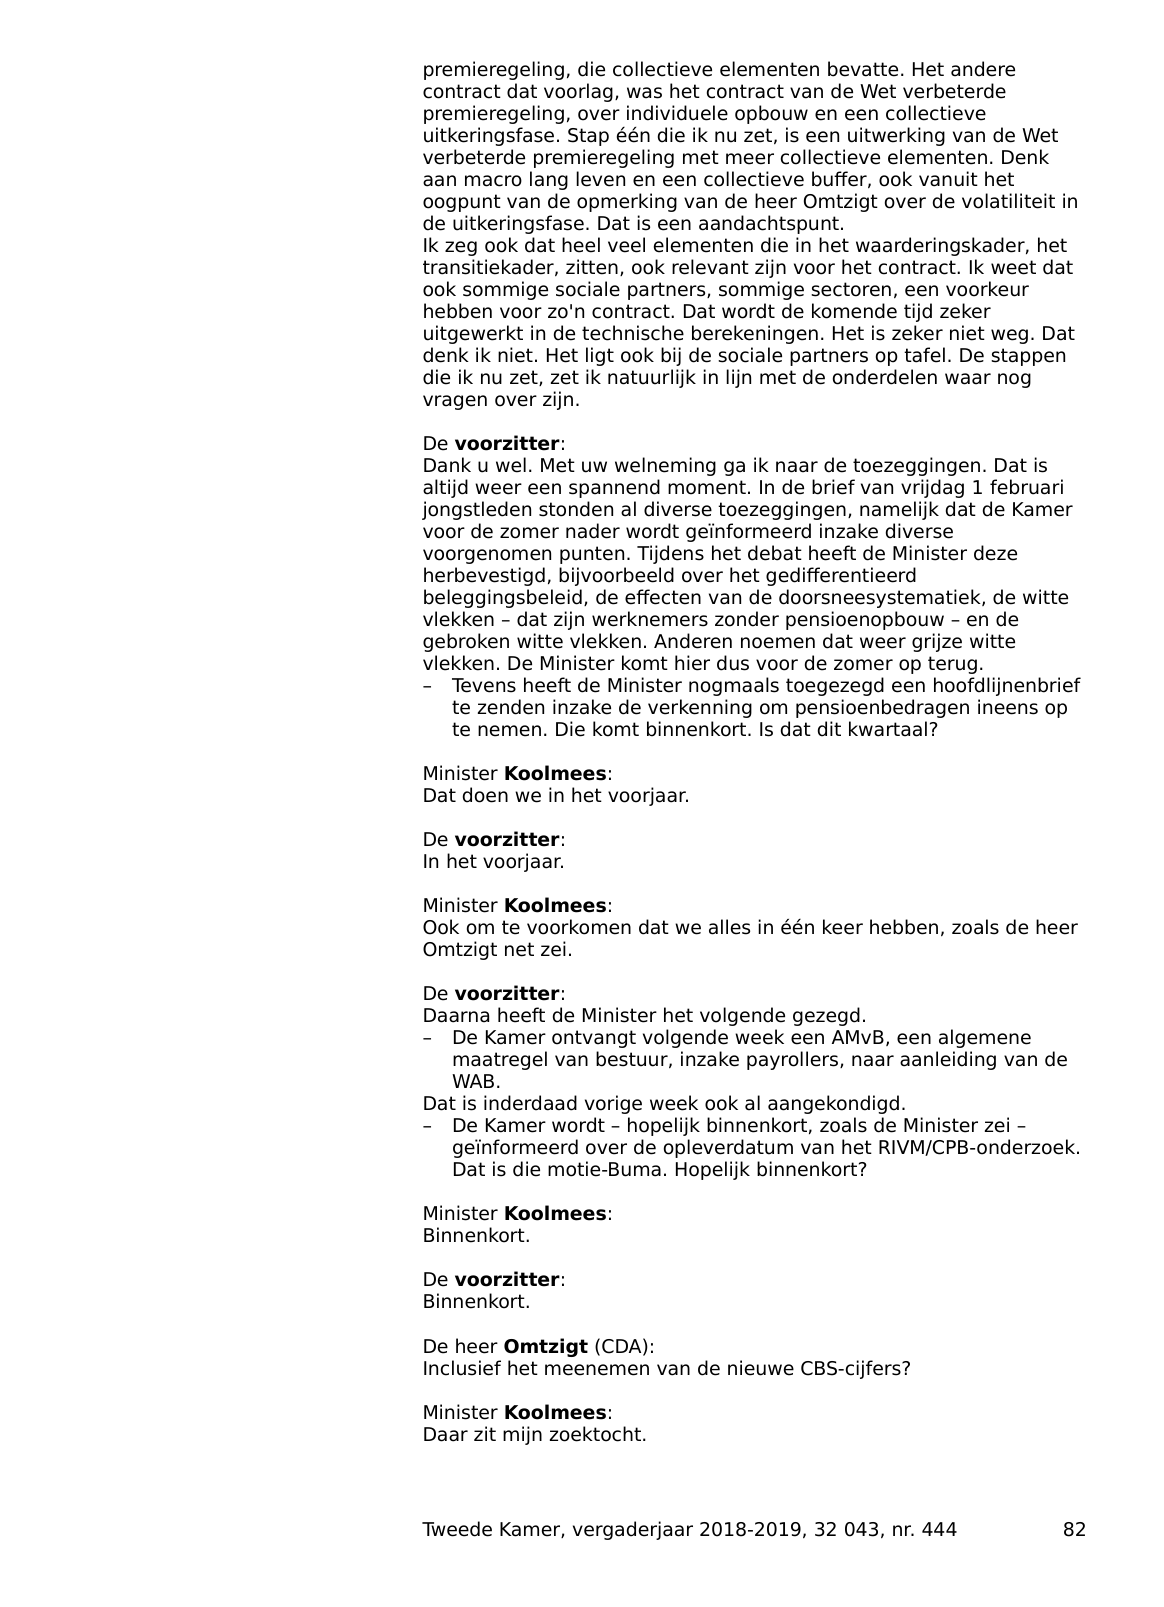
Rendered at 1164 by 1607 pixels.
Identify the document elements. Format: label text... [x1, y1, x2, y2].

text In het voorjaar. [422, 851, 1087, 873]
text Dat doen we in het voorjaar. [422, 785, 1087, 807]
text De voorzitter: [422, 829, 1087, 851]
text De voorzitter: [422, 983, 1087, 1005]
text De heer Omtzigt (CDA): [422, 1336, 1087, 1357]
text Dank u wel. Met uw welneming ga ik naar de toezeggingen. Dat is altijd weer een spannend moment. In de brief van vrijdag 1 februari jongstleden stonden al diverse toezeggingen, namelijk dat de Kamer voor de zomer nader wordt geïnformeerd inzake diverse voorgenomen punten. Tijdens het debat heeft de Minister deze herbevestigd, bijvoorbeeld over het gedifferentieerd beleggingsbeleid, de effecten van de doorsneesystematiek, de witte vlekken – dat zijn werknemers zonder pensioenopbouw – en de gebroken witte vlekken. Anderen noemen dat weer grijze witte vlekken. De Minister komt hier dus voor de zomer op terug. [422, 455, 1087, 675]
text Ook om te voorkomen dat we alles in één keer hebben, zoals de heer Omtzigt net zei. [422, 917, 1087, 961]
text Dat is inderdaad vorige week ook al aangekondigd. [422, 1093, 1087, 1115]
text Minister Koolmees: [422, 895, 1087, 917]
text – Tevens heeft de Minister nogmaals toegezegd een hoofdlijnenbrief te zenden inzake de verkenning om pensioenbedragen ineens op te nemen. Die komt binnenkort. Is dat dit kwartaal? [422, 675, 1087, 741]
text Minister Koolmees: [422, 1402, 1087, 1424]
text De voorzitter: [422, 1269, 1087, 1291]
text Ik zeg ook dat heel veel elementen die in het waarderingskader, het transitiekader, zitten, ook relevant zijn voor het contract. Ik weet dat ook sommige sociale partners, sommige sectoren, een voorkeur hebben voor zo'n contract. Dat wordt de komende tijd zeker uitgewerkt in de technische berekeningen. Het is zeker niet weg. Dat denk ik niet. Het ligt ook bij de sociale partners op tafel. De stappen die ik nu zet, zet ik natuurlijk in lijn met de onderdelen waar nog vragen over zijn. [422, 235, 1087, 411]
text premieregeling, die collectieve elementen bevatte. Het andere contract dat voorlag, was het contract van de Wet verbeterde premieregeling, over individuele opbouw en een collectieve uitkeringsfase. Stap één die ik nu zet, is een uitwerking van de Wet verbeterde premieregeling met meer collectieve elementen. Denk aan macro lang leven en een collectieve buffer, ook vanuit het oogpunt van de opmerking van de heer Omtzigt over de volatiliteit in de uitkeringsfase. Dat is een aandachtspunt. [422, 59, 1087, 235]
text – De Kamer wordt – hopelijk binnenkort, zoals de Minister zei – geïnformeerd over de opleverdatum van het RIVM/CPB-onderzoek. Dat is die motie-Buma. Hopelijk binnenkort? [422, 1115, 1087, 1181]
text Daarna heeft de Minister het volgende gezegd. [422, 1005, 1087, 1027]
text – De Kamer ontvangt volgende week een AMvB, een algemene maatregel van bestuur, inzake payrollers, naar aanleiding van de WAB. [422, 1027, 1087, 1093]
text Binnenkort. [422, 1291, 1087, 1313]
text Binnenkort. [422, 1225, 1087, 1247]
text Minister Koolmees: [422, 763, 1087, 785]
text Inclusief het meenemen van de nieuwe CBS-cijfers? [422, 1357, 1087, 1379]
text Minister Koolmees: [422, 1203, 1087, 1225]
text De voorzitter: [422, 433, 1087, 455]
text Daar zit mijn zoektocht. [422, 1424, 1087, 1446]
